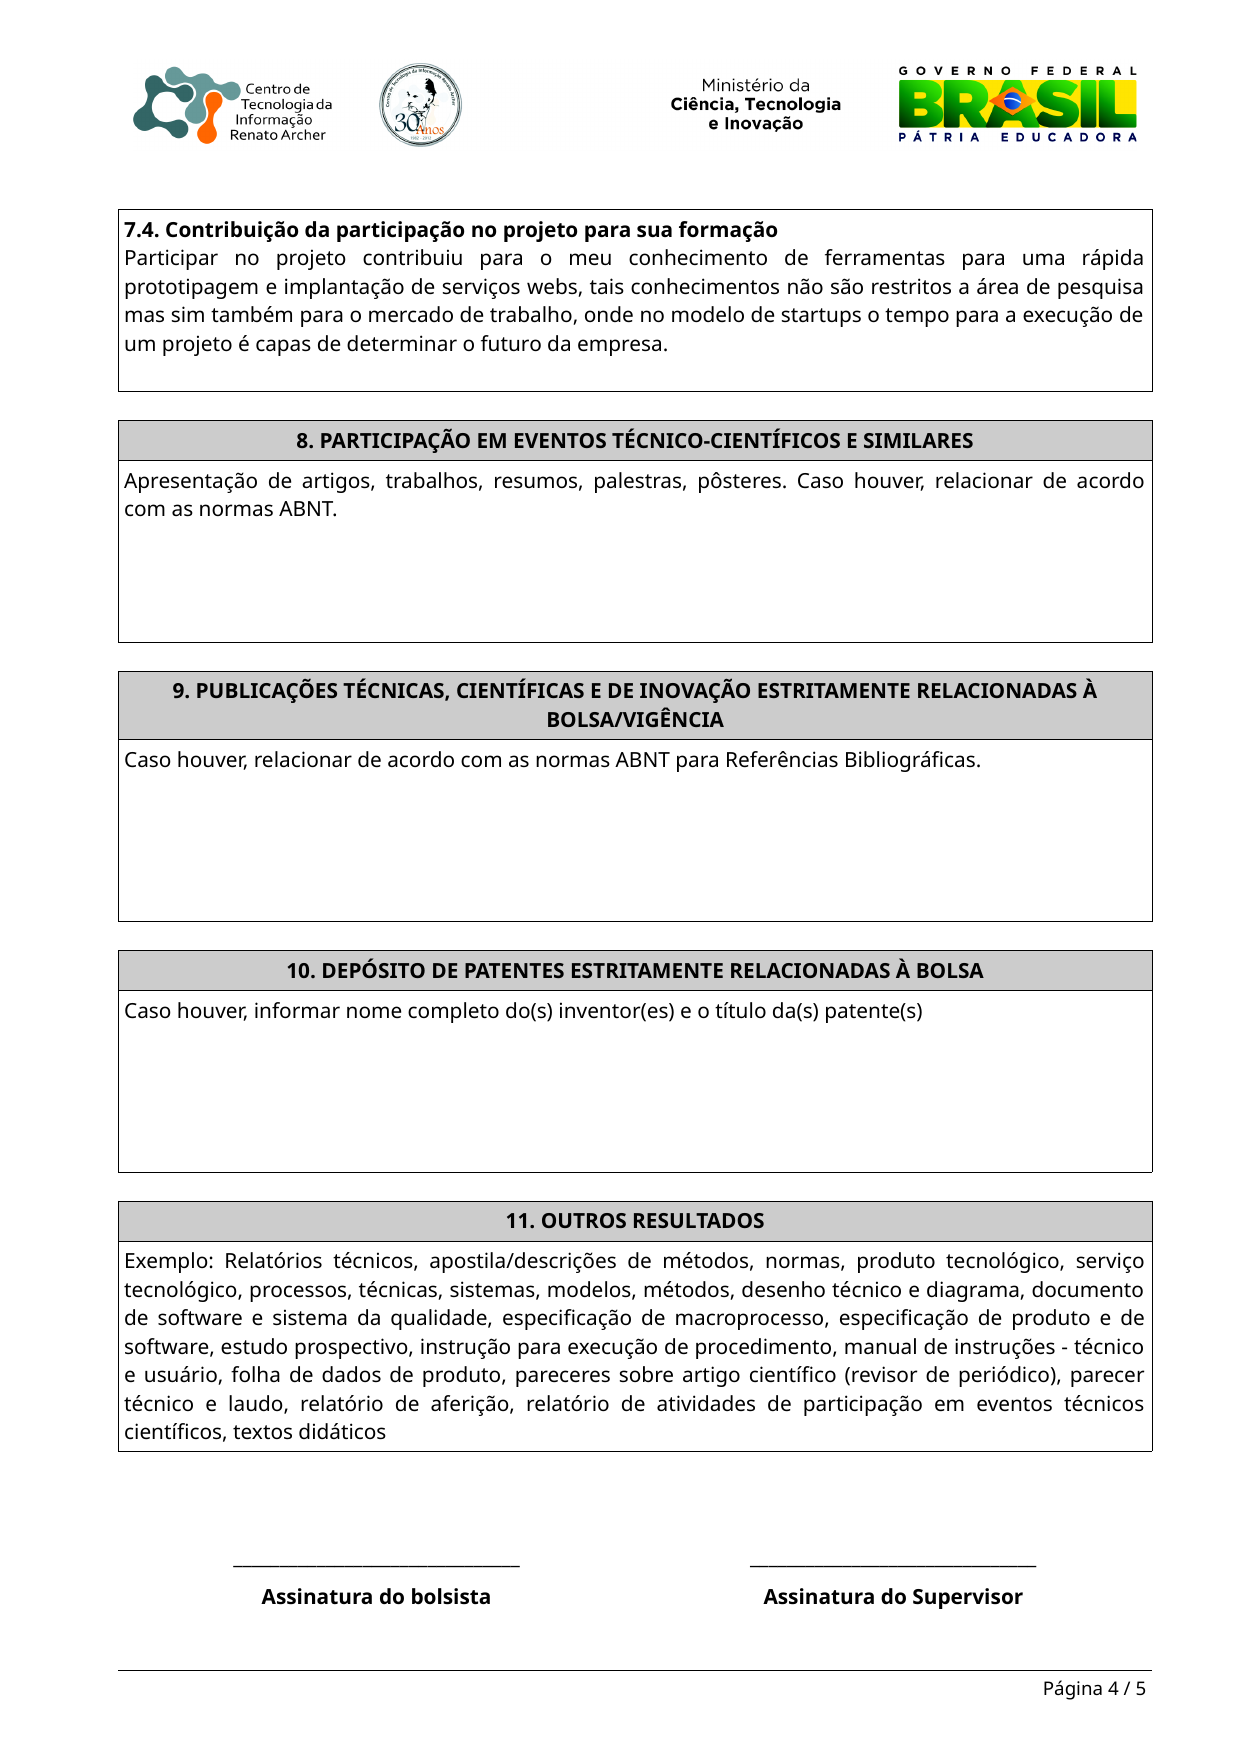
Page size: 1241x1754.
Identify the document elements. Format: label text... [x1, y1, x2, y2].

table_cell Assinatura do Supervisor [635, 1577, 1152, 1616]
table_header 11. OUTROS RESULTADOS [119, 1202, 1152, 1241]
table_header 10. DEPÓSITO DE PATENTES ESTRITAMENTE RELACIONADAS À BOLSA [119, 951, 1152, 990]
table_header 9. PUBLICAÇÕES TÉCNICAS, CIENTÍFICAS E DE INOVAÇÃO ESTRITAMENTE RELACIONADAS À BOLSA/VIGÊNCIA [119, 672, 1152, 739]
table_header _______________________________ [635, 1537, 1152, 1577]
table_cell Assinatura do bolsista [118, 1577, 635, 1616]
table_cell Apresentação de artigos, trabalhos, resumos, palestras, pôsteres. Caso houver, relacionar de acordo com as normas ABNT. [119, 461, 1152, 642]
table_header _______________________________ [118, 1537, 635, 1577]
table_cell 7.4. Contribuição da participação no projeto para sua formação Participar no projeto contribuiu para o meu conhecimento de ferramentas para uma rápida prototipagem e implantação de serviços webs, tais conhecimentos não são restritos a área de pesquisa mas sim também para o mercado de trabalho, onde no modelo de startups o tempo para a execução de um projeto é capas de determinar o futuro da empresa. [119, 210, 1152, 391]
table_cell Caso houver, relacionar de acordo com as normas ABNT para Referências Bibliográficas. [119, 740, 1152, 921]
picture [133, 59, 1137, 151]
table_cell Exemplo: Relatórios técnicos, apostila/descrições de métodos, normas, produto tecnológico, serviço tecnológico, processos, técnicas, sistemas, modelos, métodos, desenho técnico e diagrama, documento de software e sistema da qualidade, especificação de macroprocesso, especificação de produto e de software, estudo prospectivo, instrução para execução de procedimento, manual de instruções - técnico e usuário, folha de dados de produto, pareceres sobre artigo científico (revisor de periódico), parecer técnico e laudo, relatório de aferição, relatório de atividades de participação em eventos técnicos científicos, textos didáticos [119, 1242, 1152, 1451]
table_header 8. PARTICIPAÇÃO EM EVENTOS TÉCNICO-CIENTÍFICOS E SIMILARES [119, 421, 1152, 460]
table_cell Caso houver, informar nome completo do(s) inventor(es) e o título da(s) patente(s) [119, 991, 1152, 1172]
